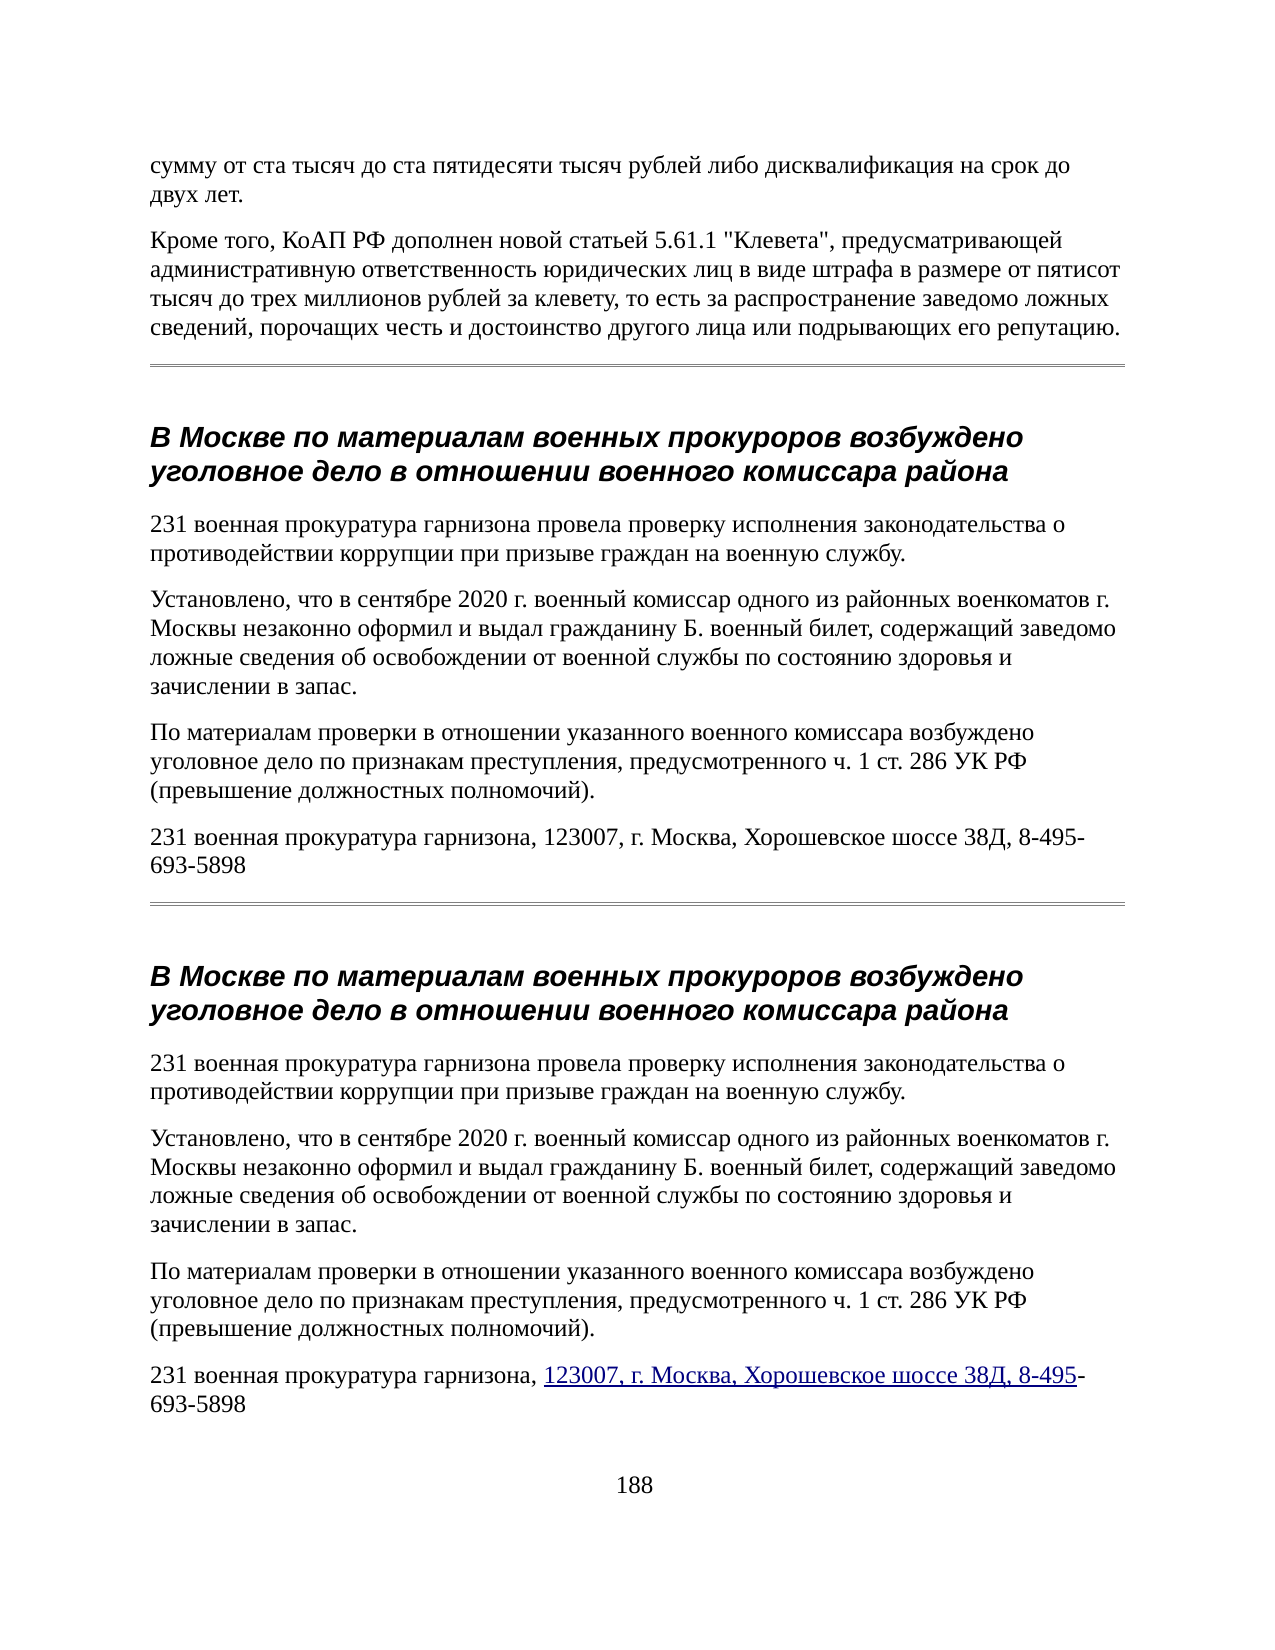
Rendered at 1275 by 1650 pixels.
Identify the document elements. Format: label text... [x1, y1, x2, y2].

subtitle В Москве по материалам военных прокуроров возбуждено уголовное дело в отношении военного комиссара района [150, 421, 1125, 488]
text сумму от ста тысяч до ста пятидесяти тысяч рублей либо дисквалификация на срок до двух лет. [150, 150, 1125, 207]
text 231 военная прокуратура гарнизона, 123007, г. Москва, Хорошевское шоссе 38Д, 8-495-693-5898 [150, 1360, 1125, 1418]
text 231 военная прокуратура гарнизона провела проверку исполнения законодательства о противодействии коррупции при призыве граждан на военную службу. [150, 509, 1125, 567]
text По материалам проверки в отношении указанного военного комиссара возбуждено уголовное дело по признакам преступления, предусмотренного ч. 1 ст. 286 УК РФ (превышение должностных полномочий). [150, 717, 1125, 804]
text 231 военная прокуратура гарнизона, 123007, г. Москва, Хорошевское шоссе 38Д, 8-495-693-5898 [150, 822, 1125, 879]
text 231 военная прокуратура гарнизона провела проверку исполнения законодательства о противодействии коррупции при призыве граждан на военную службу. [150, 1048, 1125, 1105]
text Кроме того, КоАП РФ дополнен новой статьей 5.61.1 "Клевета", предусматривающей административную ответственность юридических лиц в виде штрафа в размере от пятисот тысяч до трех миллионов рублей за клевету, то есть за распространение заведомо ложных сведений, порочащих честь и достоинство другого лица или подрывающих его репутацию. [150, 225, 1125, 340]
text По материалам проверки в отношении указанного военного комиссара возбуждено уголовное дело по признакам преступления, предусмотренного ч. 1 ст. 286 УК РФ (превышение должностных полномочий). [150, 1256, 1125, 1342]
subtitle В Москве по материалам военных прокуроров возбуждено уголовное дело в отношении военного комиссара района [150, 959, 1125, 1026]
text Установлено, что в сентябре 2020 г. военный комиссар одного из районных военкоматов г. Москвы незаконно оформил и выдал гражданину Б. военный билет, содержащий заведомо ложные сведения об освобождении от военной службы по состоянию здоровья и зачислении в запас. [150, 1123, 1125, 1238]
text Установлено, что в сентябре 2020 г. военный комиссар одного из районных военкоматов г. Москвы незаконно оформил и выдал гражданину Б. военный билет, содержащий заведомо ложные сведения об освобождении от военной службы по состоянию здоровья и зачислении в запас. [150, 584, 1125, 699]
